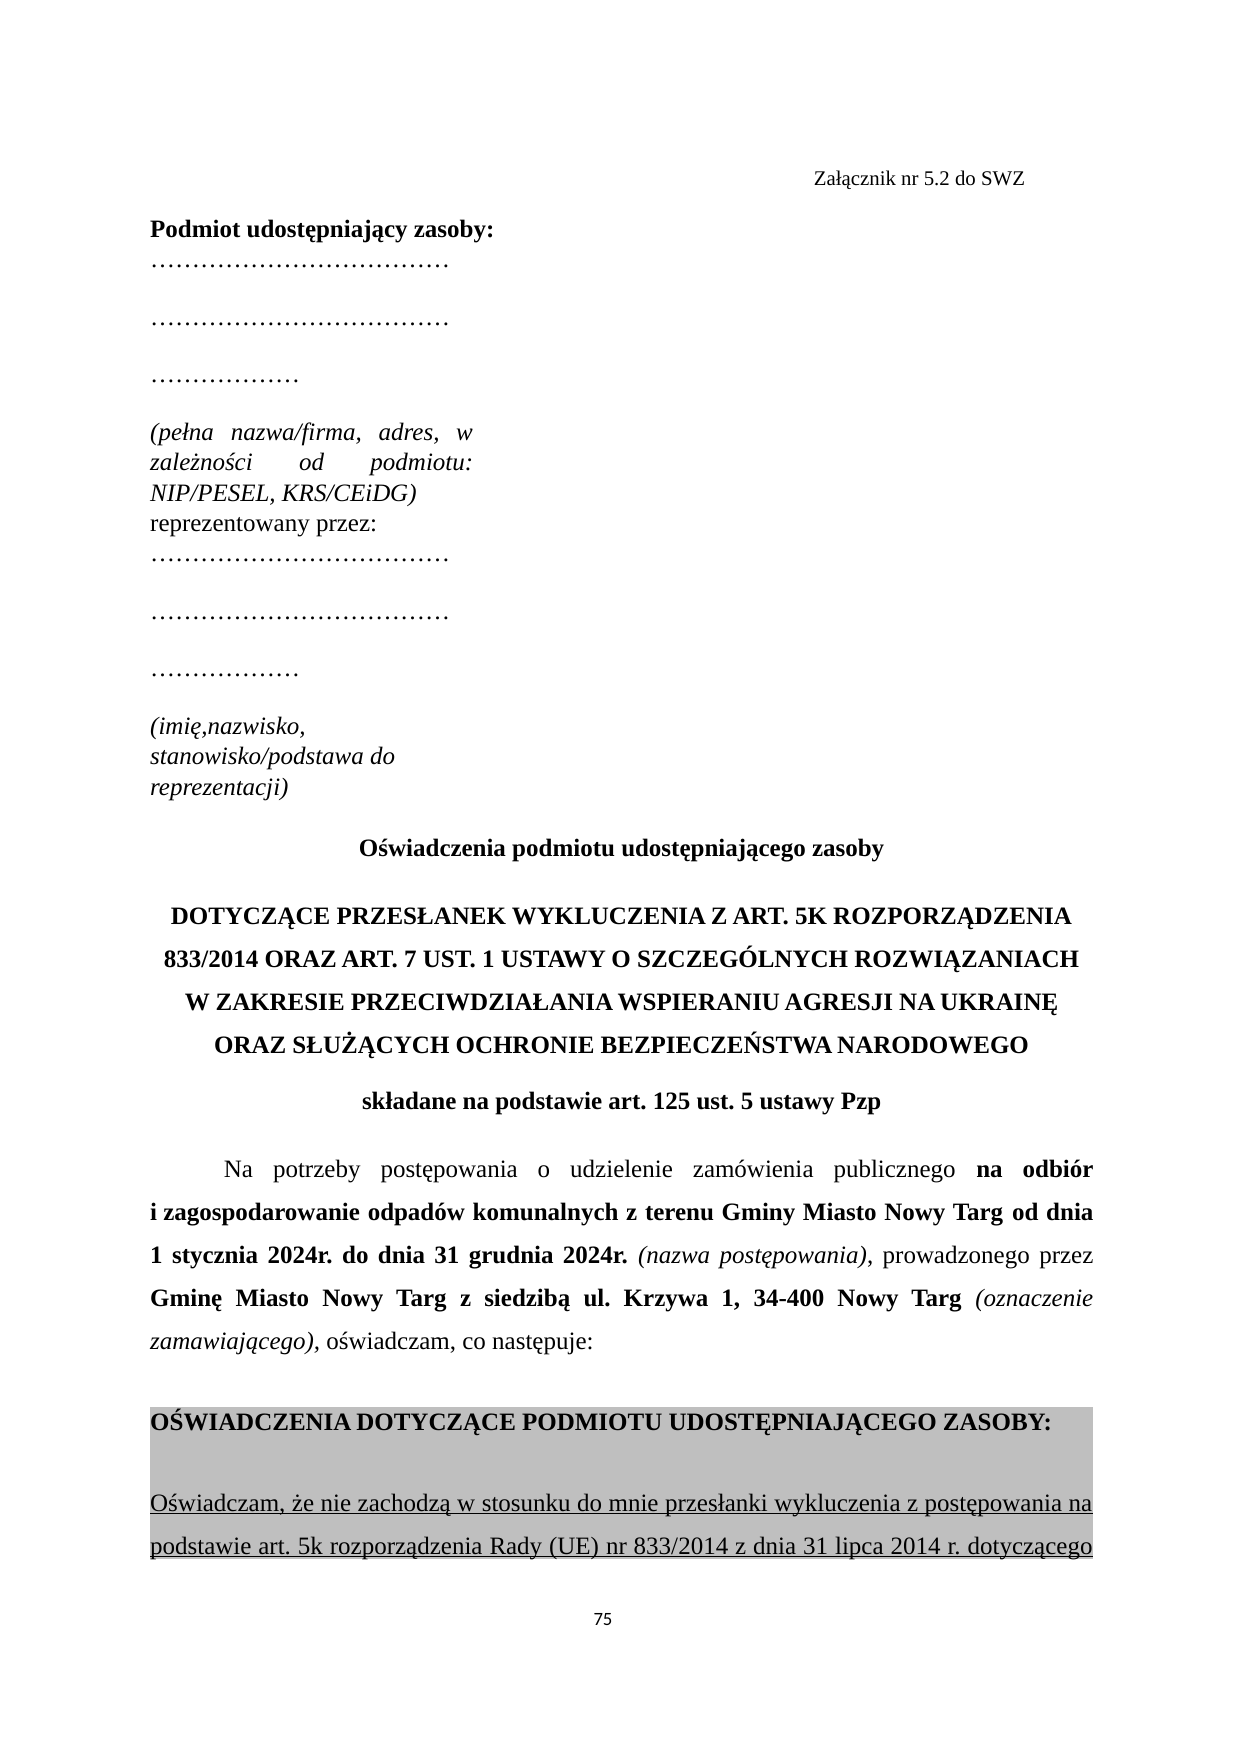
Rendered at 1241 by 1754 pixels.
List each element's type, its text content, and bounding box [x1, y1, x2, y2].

text ……………………………………………………………………………… [150, 244, 473, 388]
text Załącznik nr 5.2 do SWZ [814, 166, 1093, 190]
text Oświadczam, że nie zachodzą w stosunku do mnie przesłanki wykluczenia z postępowania na [150, 1488, 1093, 1513]
text OŚWIADCZENIA DOTYCZĄCE PODMIOTU UDOSTĘPNIAJĄCEGO ZASOBY: [150, 1407, 1093, 1436]
text (pełna nazwa/firma, adres, w zależności od podmiotu: NIP/PESEL, KRS/CEiDG) [150, 417, 473, 506]
text Na potrzeby postępowania o udzielenie zamówienia publicznego na odbiór i zagospodarowanie odpadów komunalnych z terenu Gminy Miasto Nowy Targ od dnia 1 stycznia 2024r. do dnia 31 grudnia 2024r. (nazwa postępowania), prowadzonego przez Gminę Miasto Nowy Targ z siedzibą ul. Krzywa 1, 34-400 Nowy Targ (oznaczenie zamawiającego), oświadczam, co następuje: [150, 1154, 1093, 1355]
text Podmiot udostępniający zasoby: [150, 214, 1093, 243]
text reprezentowany przez: [150, 508, 1093, 537]
text ……………………………………………………………………………… [150, 538, 473, 682]
text Oświadczenia podmiotu udostępniającego zasoby [150, 833, 1093, 861]
text (imię,nazwisko, stanowisko/podstawa do reprezentacji) [150, 711, 473, 801]
text DOTYCZĄCE PRZESŁANEK WYKLUCZENIA Z ART. 5K ROZPORZĄDZENIA 833/2014 ORAZ ART. 7 UST. 1 USTAWY o szczególnych rozwiązaniach w zakresie przeciwdziałania wspieraniu agresji na Ukrainę oraz służących ochronie bezpieczeństwa narodowego [150, 901, 1093, 1059]
text składane na podstawie art. 125 ust. 5 ustawy Pzp [150, 1086, 1093, 1114]
text podstawie art. 5k rozporządzenia Rady (UE) nr 833/2014 z dnia 31 lipca 2014 r. dotyczącego [150, 1514, 1093, 1556]
